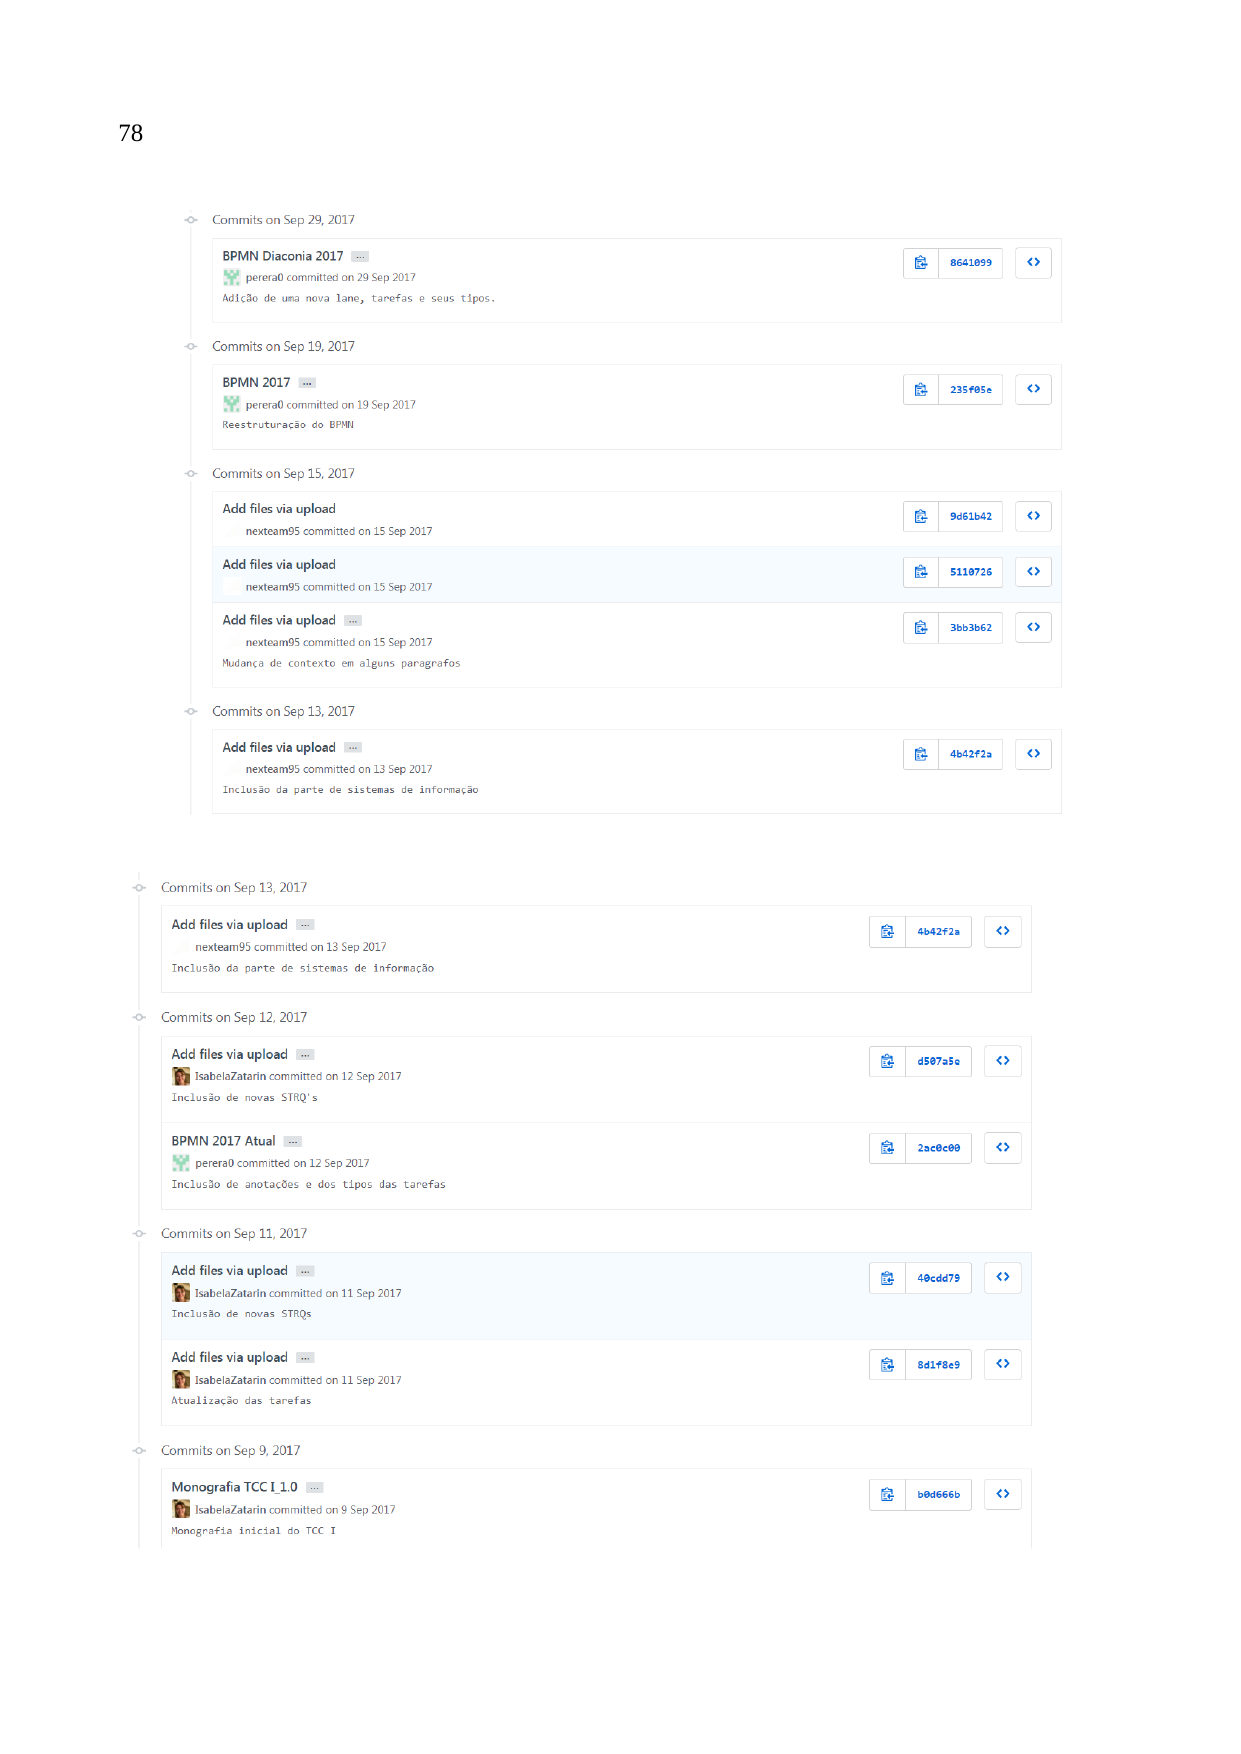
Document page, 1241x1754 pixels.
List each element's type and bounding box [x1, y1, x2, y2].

picture [118, 872, 1063, 1554]
picture [166, 208, 1112, 815]
